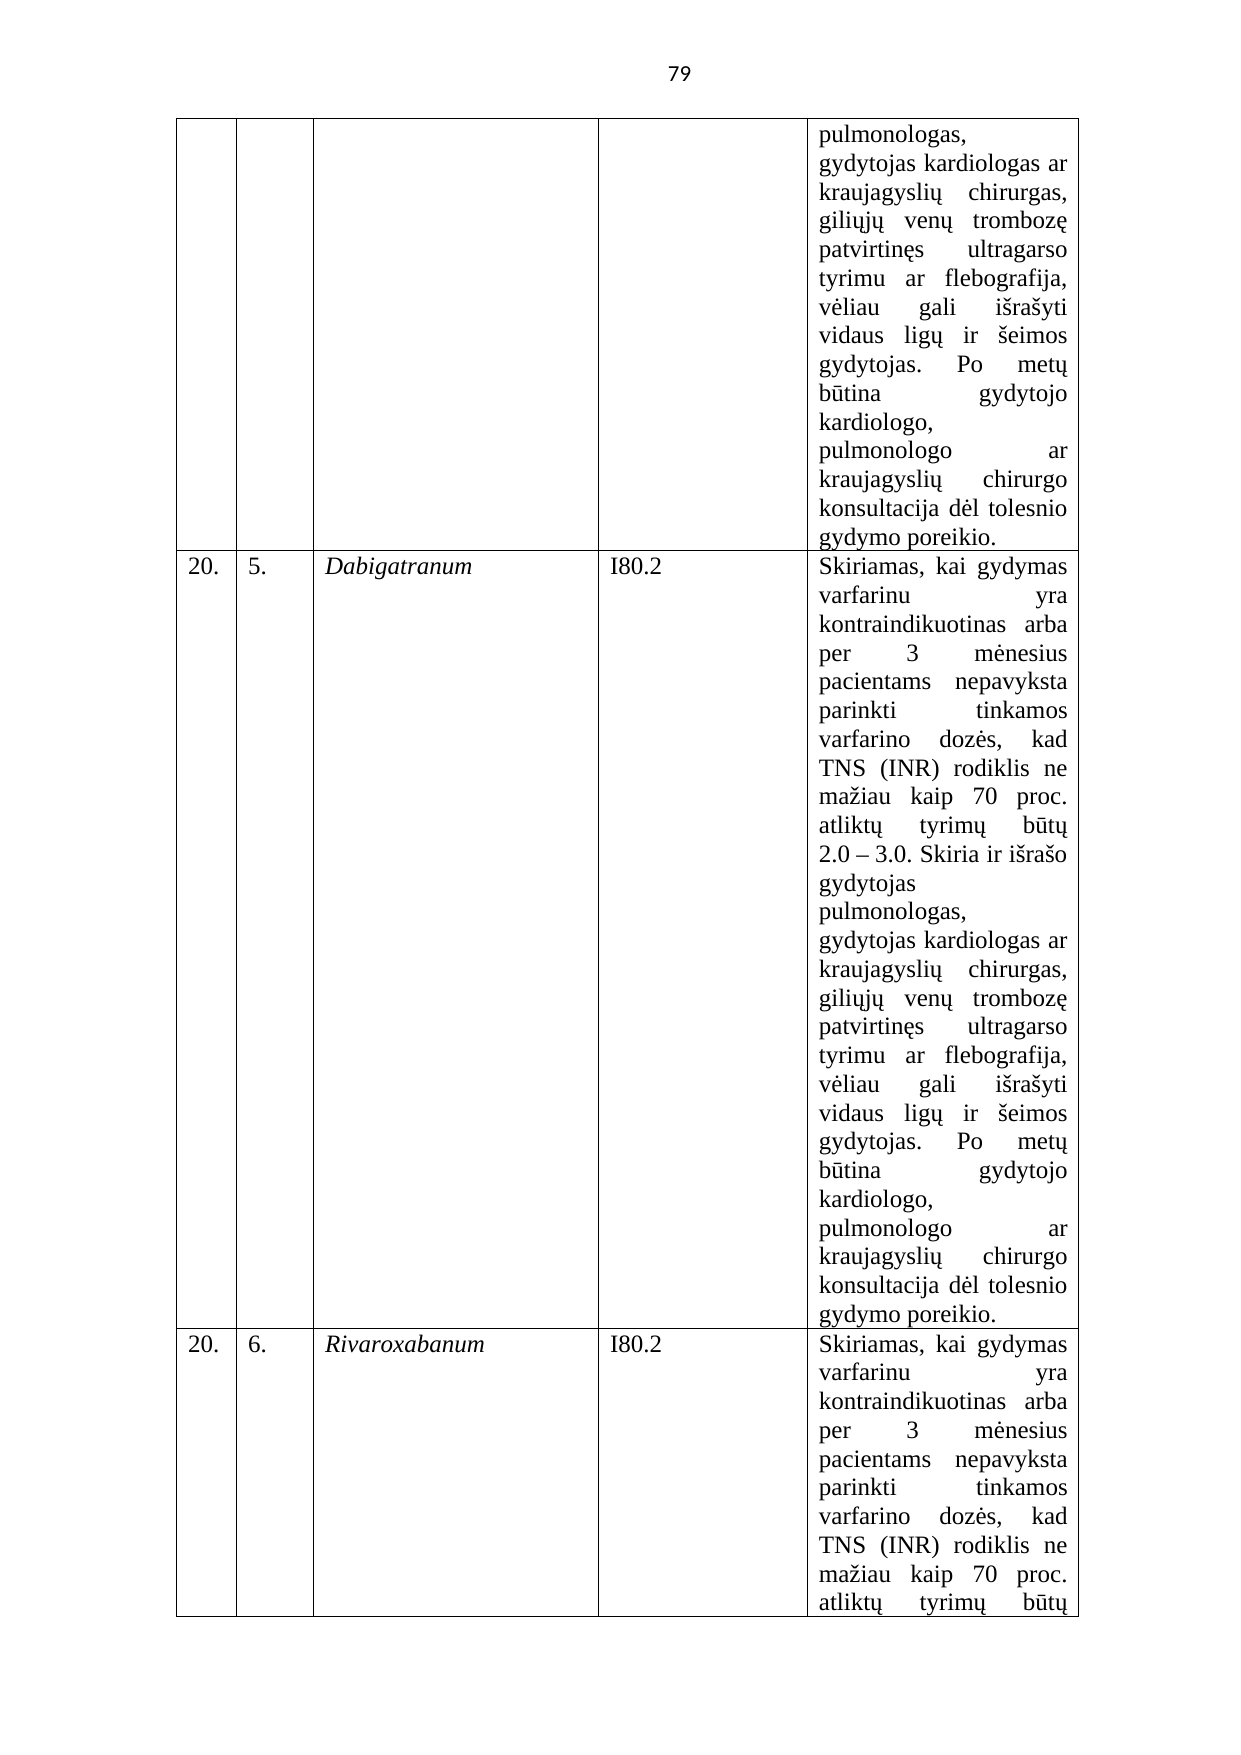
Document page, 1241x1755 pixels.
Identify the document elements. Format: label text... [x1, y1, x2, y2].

table_cell [1109, 550, 1123, 1328]
table_cell [1079, 550, 1083, 1328]
table_cell pulmonologas, gydytojas kardiologas ar kraujagyslių chirurgas, giliųjų venų trombozę patvirtinęs ultragarso tyrimu ar flebografija, vėliau gali išrašyti vidaus ligų ir šeimos gydytojas. Po metų būtina gydytojo kardiologo, pulmonologo ar kraujagyslių chirurgo konsultacija dėl tolesnio gydymo poreikio. [808, 119, 1078, 550]
table_cell [314, 119, 598, 550]
table_cell [177, 119, 236, 550]
table_cell [1099, 1328, 1103, 1616]
table_cell [237, 119, 313, 550]
table_cell [599, 119, 807, 550]
table_cell 20. [177, 1329, 236, 1616]
table_cell 20. [177, 551, 236, 1328]
table_cell [1109, 118, 1123, 550]
table_cell [1093, 118, 1099, 550]
table_cell [1099, 550, 1103, 1328]
table_cell Skiriamas, kai gydymas varfarinu yra kontraindikuotinas arba per 3 mėnesius pacientams nepavyksta parinkti tinkamos varfarino dozės, kad TNS (INR) rodiklis ne mažiau kaip 70 proc. atliktų tyrimų būtų 2.0 – 3.0. Skiria ir išrašo gydytojas pulmonologas, gydytojas kardiologas ar kraujagyslių chirurgas, giliųjų venų trombozę patvirtinęs ultragarso tyrimu ar flebografija, vėliau gali išrašyti vidaus ligų ir šeimos gydytojas. Po metų būtina gydytojo kardiologo, pulmonologo ar kraujagyslių chirurgo konsultacija dėl tolesnio gydymo poreikio. [808, 551, 1078, 1328]
table_cell [1088, 1328, 1093, 1616]
table_cell I80.2 [599, 551, 807, 1328]
table_cell [1084, 118, 1088, 550]
table_cell [1088, 118, 1093, 550]
table_cell [1093, 1328, 1099, 1616]
table_cell [1079, 1328, 1083, 1616]
table_cell 6. [237, 1329, 313, 1616]
table_cell Rivaroxabanum [314, 1329, 598, 1616]
table_cell [1099, 118, 1103, 550]
table_cell [1103, 1328, 1109, 1616]
table_cell [1109, 1328, 1123, 1616]
table_cell 5. [237, 551, 313, 1328]
table_cell I80.2 [599, 1329, 807, 1616]
table_cell [1088, 550, 1093, 1328]
table_cell [1093, 550, 1099, 1328]
table_cell Dabigatranum [314, 551, 598, 1328]
table_cell [1079, 118, 1083, 550]
table_cell Skiriamas, kai gydymas varfarinu yra kontraindikuotinas arba per 3 mėnesius pacientams nepavyksta parinkti tinkamos varfarino dozės, kad TNS (INR) rodiklis ne mažiau kaip 70 proc. atliktų tyrimų būtų [808, 1329, 1078, 1616]
table_cell [1103, 118, 1109, 550]
table_cell [1103, 550, 1109, 1328]
table_cell [1084, 550, 1088, 1328]
table_cell [1084, 1328, 1088, 1616]
